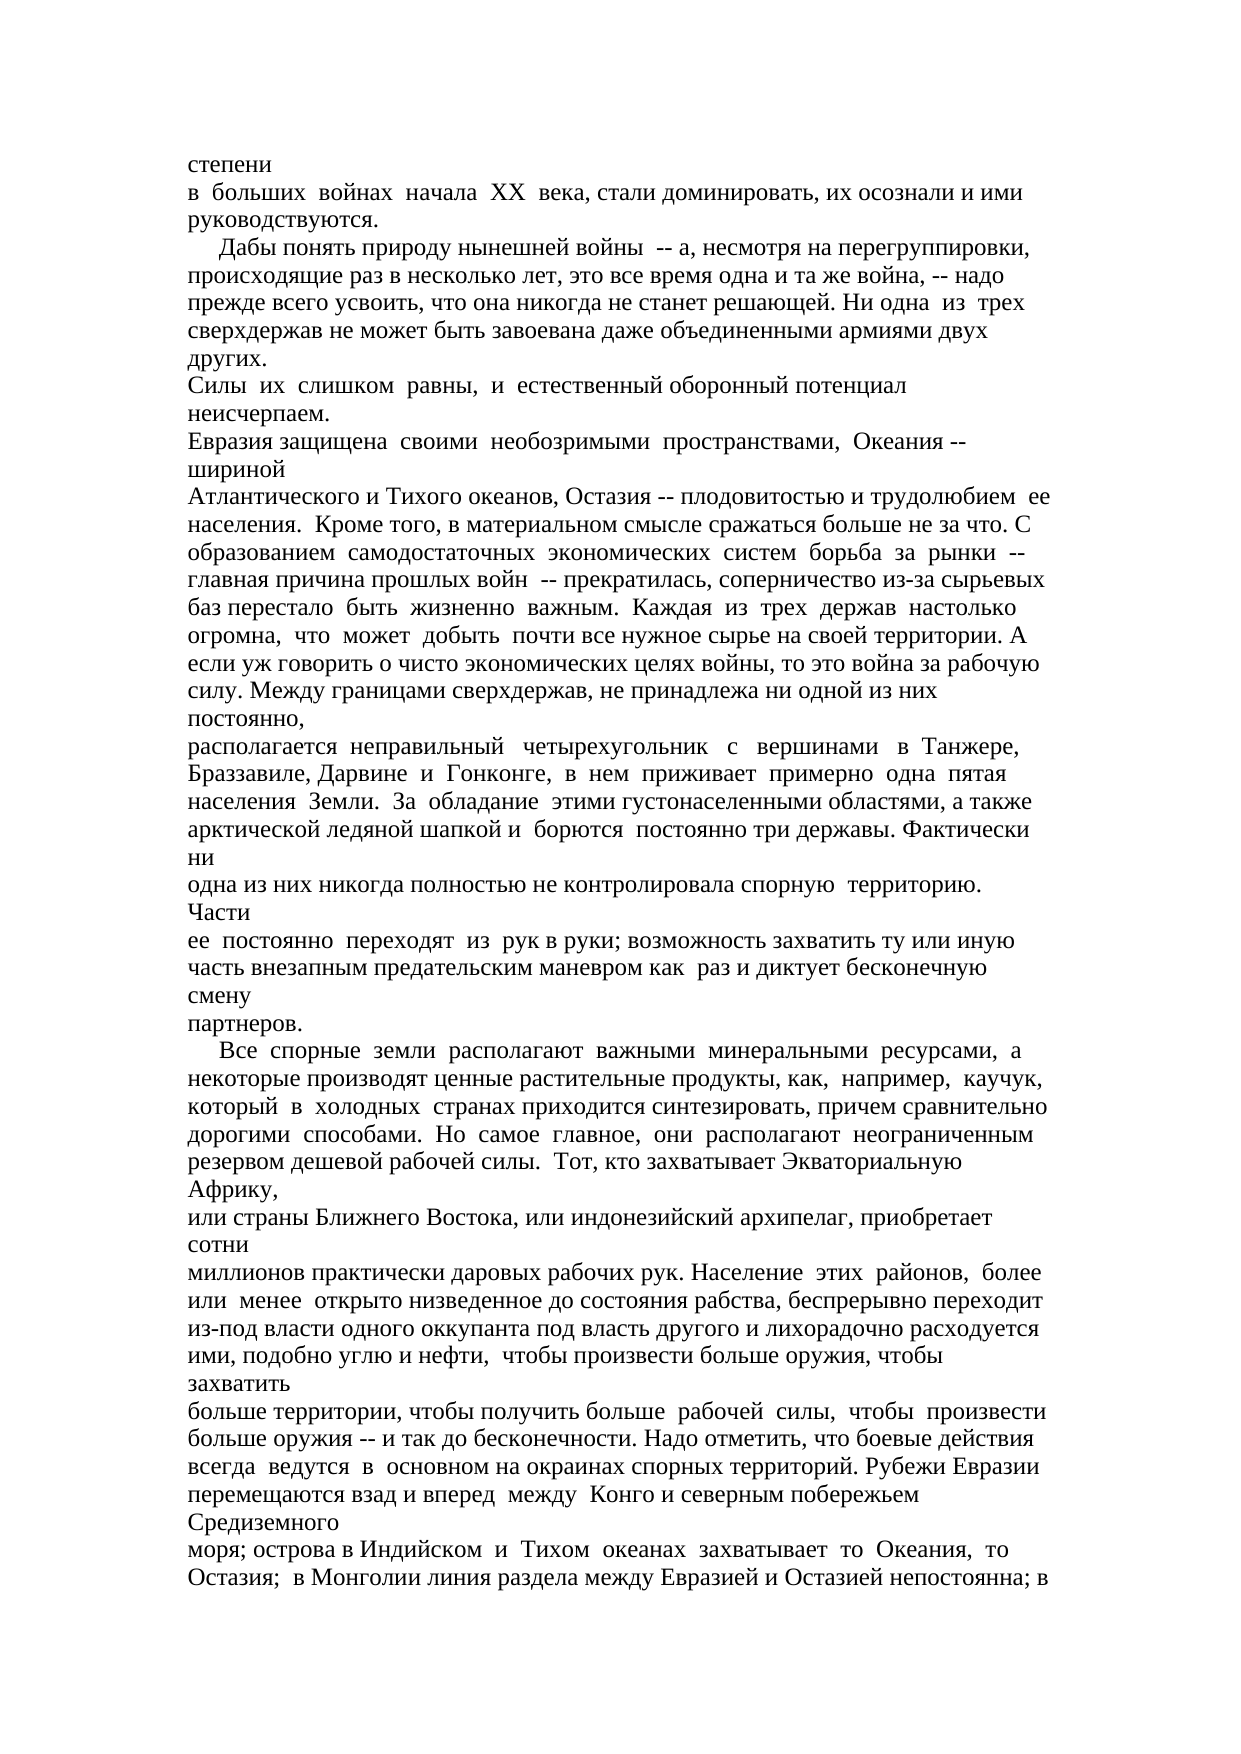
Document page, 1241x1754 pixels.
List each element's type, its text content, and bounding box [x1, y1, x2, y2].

text если уж говорить о чисто экономических целях войны, то это война за рабочую [187, 649, 1053, 676]
text в больших войнах начала XX века, стали доминировать, их осознали и ими [187, 178, 1053, 205]
text степени [187, 150, 1053, 178]
text образованием самодостаточных экономических систем борьба за рынки -- [187, 538, 1053, 566]
text всегда ведутся в основном на окраинах спорных территорий. Рубежи Евразии [187, 1452, 1053, 1480]
text больше оружия -- и так до бесконечности. Надо отметить, что боевые действия [187, 1424, 1053, 1452]
text Дабы понять природу нынешней войны -- а, несмотря на перегруппировки, [187, 233, 1053, 261]
text ими, подобно углю и нефти, чтобы произвести больше оружия, чтобы захватить [187, 1341, 1053, 1397]
text Браззавиле, Дарвине и Гонконге, в нем приживает примерно одна пятая [187, 759, 1053, 787]
text некоторые производят ценные растительные продукты, как, например, каучук, [187, 1064, 1053, 1092]
text прежде всего усвоить, что она никогда не станет решающей. Ни одна из трех [187, 288, 1053, 316]
text главная причина прошлых войн -- прекратилась, соперничество из-за сырьевых [187, 566, 1053, 593]
text одна из них никогда полностью не контролировала спорную территорию. Части [187, 870, 1053, 926]
text Все спорные земли располагают важными минеральными ресурсами, а [187, 1037, 1053, 1064]
text перемещаются взад и вперед между Конго и северным побережьем Средиземного [187, 1480, 1053, 1535]
text населения Земли. За обладание этими густонаселенными областями, а также [187, 787, 1053, 815]
text располагается неправильный четырехугольник с вершинами в Танжере, [187, 732, 1053, 759]
text населения. Кроме того, в материальном смысле сражаться больше не за что. С [187, 510, 1053, 538]
text резервом дешевой рабочей силы. Тот, кто захватывает Экваториальную Африку, [187, 1147, 1053, 1203]
text часть внезапным предательским маневром как раз и диктует бесконечную смену [187, 953, 1053, 1009]
text дорогими способами. Но самое главное, они располагают неограниченным [187, 1120, 1053, 1147]
text сверхдержав не может быть завоевана даже объединенными армиями двух других. [187, 316, 1053, 372]
text руководствуются. [187, 205, 1053, 233]
text Атлантического и Тихого океанов, Остазия -- плодовитостью и трудолюбием ее [187, 482, 1053, 510]
text который в холодных странах приходится синтезировать, причем сравнительно [187, 1092, 1053, 1120]
text или страны Ближнего Востока, или индонезийский архипелаг, приобретает сотни [187, 1203, 1053, 1258]
text арктической ледяной шапкой и борются постоянно три державы. Фактически ни [187, 815, 1053, 870]
text происходящие раз в несколько лет, это все время одна и та же война, -- надо [187, 261, 1053, 288]
text баз перестало быть жизненно важным. Каждая из трех держав настолько [187, 593, 1053, 621]
text огромна, что может добыть почти все нужное сырье на своей территории. А [187, 621, 1053, 649]
text больше территории, чтобы получить больше рабочей силы, чтобы произвести [187, 1397, 1053, 1424]
text или менее открыто низведенное до состояния рабства, беспрерывно переходит [187, 1286, 1053, 1314]
text из-под власти одного оккупанта под власть другого и лихорадочно расходуется [187, 1314, 1053, 1341]
text Остазия; в Монголии линия раздела между Евразией и Остазией непостоянна; в [187, 1563, 1053, 1591]
text моря; острова в Индийском и Тихом океанах захватывает то Океания, то [187, 1535, 1053, 1563]
text Евразия защищена своими необозримыми пространствами, Океания -- шириной [187, 427, 1053, 482]
text Силы их слишком равны, и естественный оборонный потенциал неисчерпаем. [187, 372, 1053, 427]
text силу. Между границами сверхдержав, не принадлежа ни одной из них постоянно, [187, 676, 1053, 732]
text миллионов практически даровых рабочих рук. Население этих районов, более [187, 1258, 1053, 1286]
text партнеров. [187, 1009, 1053, 1037]
text ее постоянно переходят из рук в руки; возможность захватить ту или иную [187, 926, 1053, 953]
